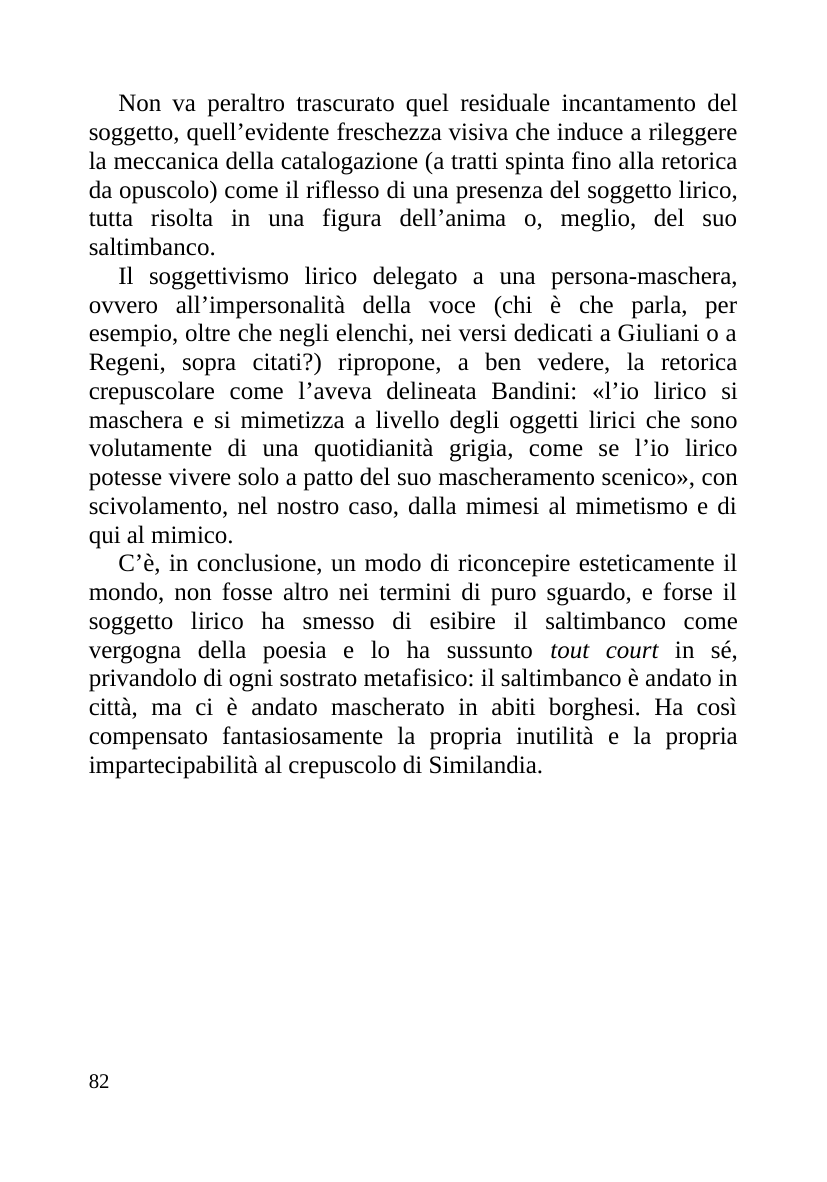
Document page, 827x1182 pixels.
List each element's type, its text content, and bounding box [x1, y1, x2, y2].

text Il soggettivismo lirico delegato a una persona-maschera, ovvero all’impersonalità della voce (chi è che parla, per esempio, oltre che negli elenchi, nei versi dedicati a Giuliani o a Regeni, sopra citati?) ripropone, a ben vedere, la retorica crepuscolare come l’aveva delineata Bandini: «l’io lirico si maschera e si mimetizza a livello degli oggetti lirici che sono volutamente di una quotidianità grigia, come se l’io lirico potesse vivere solo a patto del suo mascheramento scenico», con scivolamento, nel nostro caso, dalla mimesi al mimetismo e di qui al mimico. [88, 261, 738, 548]
text Non va peraltro trascurato quel residuale incantamento del soggetto, quell’evidente freschezza visiva che induce a rileggere la meccanica della catalogazione (a tratti spinta fino alla retorica da opuscolo) come il riflesso di una presenza del soggetto lirico, tutta risolta in una figura dell’anima o, meglio, del suo saltimbanco. [88, 88, 738, 261]
text C’è, in conclusione, un modo di riconcepire esteticamente il mondo, non fosse altro nei termini di puro sguardo, e forse il soggetto lirico ha smesso di esibire il saltimbanco come vergogna della poesia e lo ha sussunto tout court in sé, privandolo di ogni sostrato metafisico: il saltimbanco è andato in città, ma ci è andato mascherato in abiti borghesi. Ha così compensato fantasiosamente la propria inutilità e la propria impartecipabilità al crepuscolo di Similandia. [88, 548, 738, 778]
